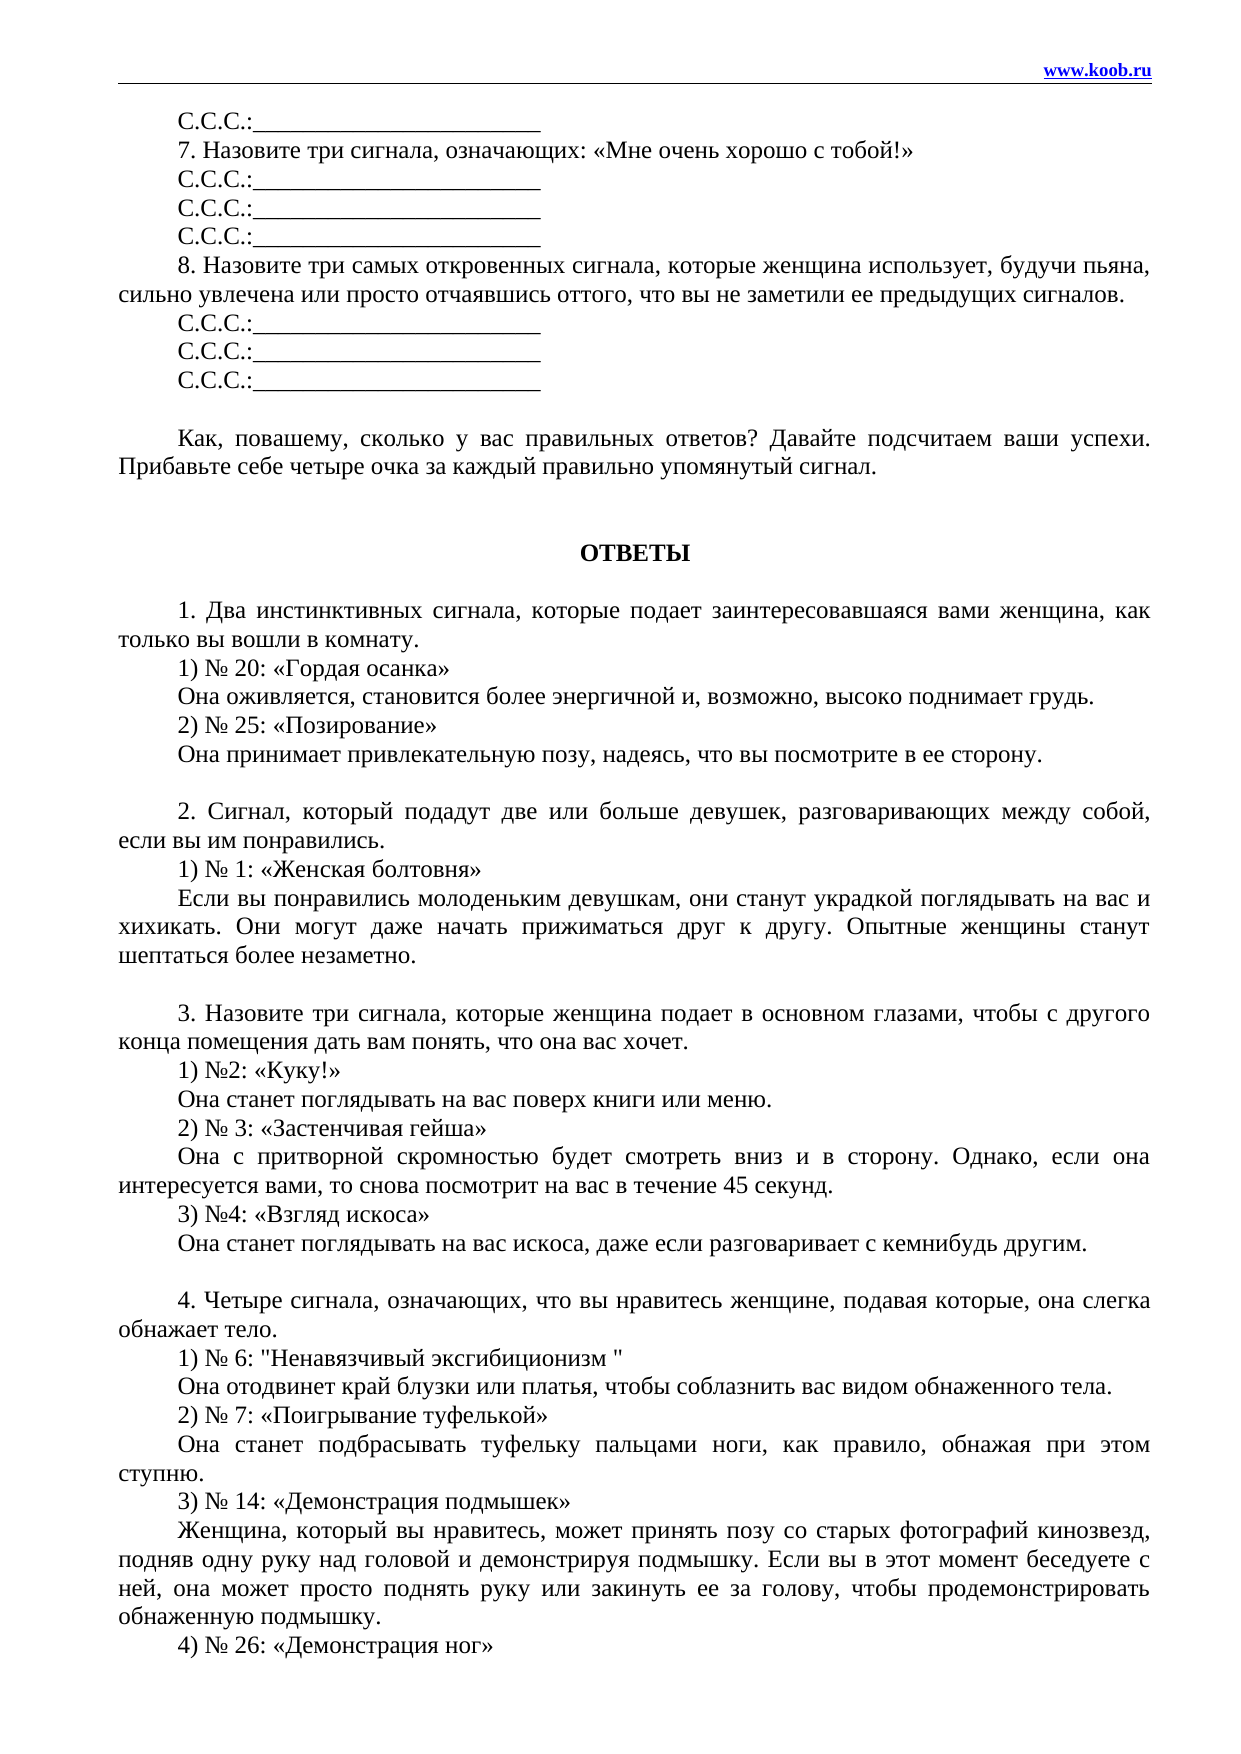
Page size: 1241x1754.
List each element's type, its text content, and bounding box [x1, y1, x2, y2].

text Она отодвинет край блузки или платья, чтобы соблазнить вас видом обнаженного тела. [118, 1371, 1152, 1400]
text 2. Сигнал, который подадут две или больше девушек, разговаривающих между собой, если вы им понравились. [118, 796, 1152, 854]
text 1) № 1: «Женская болтовня» [118, 854, 1152, 883]
text Как, повашему, сколько у вас правильных ответов? Давайте подсчитаем ваши успехи. Прибавьте себе четыре очка за каждый правильно упомянутый сигнал. [118, 423, 1152, 480]
text 7. Назовите три сигнала, означающих: «Мне очень хорошо с тобой!» [118, 135, 1152, 164]
text Она станет поглядывать на вас поверх книги или меню. [118, 1084, 1152, 1113]
text 4) № 26: «Демонстрация ног» [118, 1630, 1152, 1659]
text Если вы понравились молоденьким девушкам, они станут украдкой поглядывать на вас и хихикать. Они могут даже начать прижиматься друг к другу. Опытные женщины станут шептаться более незаметно. [118, 883, 1152, 969]
text С.С.С.:_______________________ [118, 106, 1152, 135]
text 1) № 20: «Гордая осанка» [118, 653, 1152, 681]
text 3. Назовите три сигнала, которые женщина подает в основном глазами, чтобы с другого конца помещения дать вам понять, что она вас хочет. [118, 998, 1152, 1055]
text С.С.С.:_______________________ [118, 193, 1152, 221]
text 2) № 7: «Поигрывание туфелькой» [118, 1400, 1152, 1429]
text ОТВЕТЫ [118, 538, 1152, 566]
text 3) №4: «Взгляд искоса» [118, 1199, 1152, 1228]
text С.С.С.:_______________________ [118, 164, 1152, 193]
text С.С.С.:_______________________ [118, 336, 1152, 365]
text 4. Четыре сигнала, означающих, что вы нравитесь женщине, подавая которые, она слегка обнажает тело. [118, 1285, 1152, 1343]
text С.С.С.:_______________________ [118, 365, 1152, 394]
text Она станет подбрасывать туфельку пальцами ноги, как правило, обнажая при этом ступню. [118, 1429, 1152, 1486]
text С.С.С.:_______________________ [118, 308, 1152, 336]
text Она принимает привлекательную позу, надеясь, что вы посмотрите в ее сторону. [118, 739, 1152, 768]
text Она оживляется, становится более энергичной и, возможно, высоко поднимает грудь. [118, 681, 1152, 710]
text Она с притворной скромностью будет смотреть вниз и в сторону. Однако, если она интересуется вами, то снова посмотрит на вас в течение 45 секунд. [118, 1141, 1152, 1199]
text 1) №2: «Куку!» [118, 1055, 1152, 1084]
text Она станет поглядывать на вас искоса, даже если разговаривает с кемнибудь другим. [118, 1228, 1152, 1256]
text 1. Два инстинктивных сигнала, которые подает заинтересовавшаяся вами женщина, как только вы вошли в комнату. [118, 595, 1152, 653]
text 2) № 3: «Застенчивая гейша» [118, 1113, 1152, 1141]
text 8. Назовите три самых откровенных сигнала, которые женщина использует, будучи пьяна, сильно увлечена или просто отчаявшись оттого, что вы не заметили ее предыдущих сигналов. [118, 250, 1152, 308]
text 3) № 14: «Демонстрация подмышек» [118, 1486, 1152, 1515]
text 1) № 6: "Ненавязчивый эксгибиционизм " [118, 1343, 1152, 1371]
text 2) № 25: «Позирование» [118, 710, 1152, 739]
text С.С.С.:_______________________ [118, 221, 1152, 250]
text Женщина, который вы нравитесь, может принять позу со старых фотографий кинозвезд, подняв одну руку над головой и демонстрируя подмышку. Если вы в этот момент беседуете с ней, она может просто поднять руку или закинуть ее за голову, чтобы продемонстрировать обнаженную подмышку. [118, 1515, 1152, 1630]
